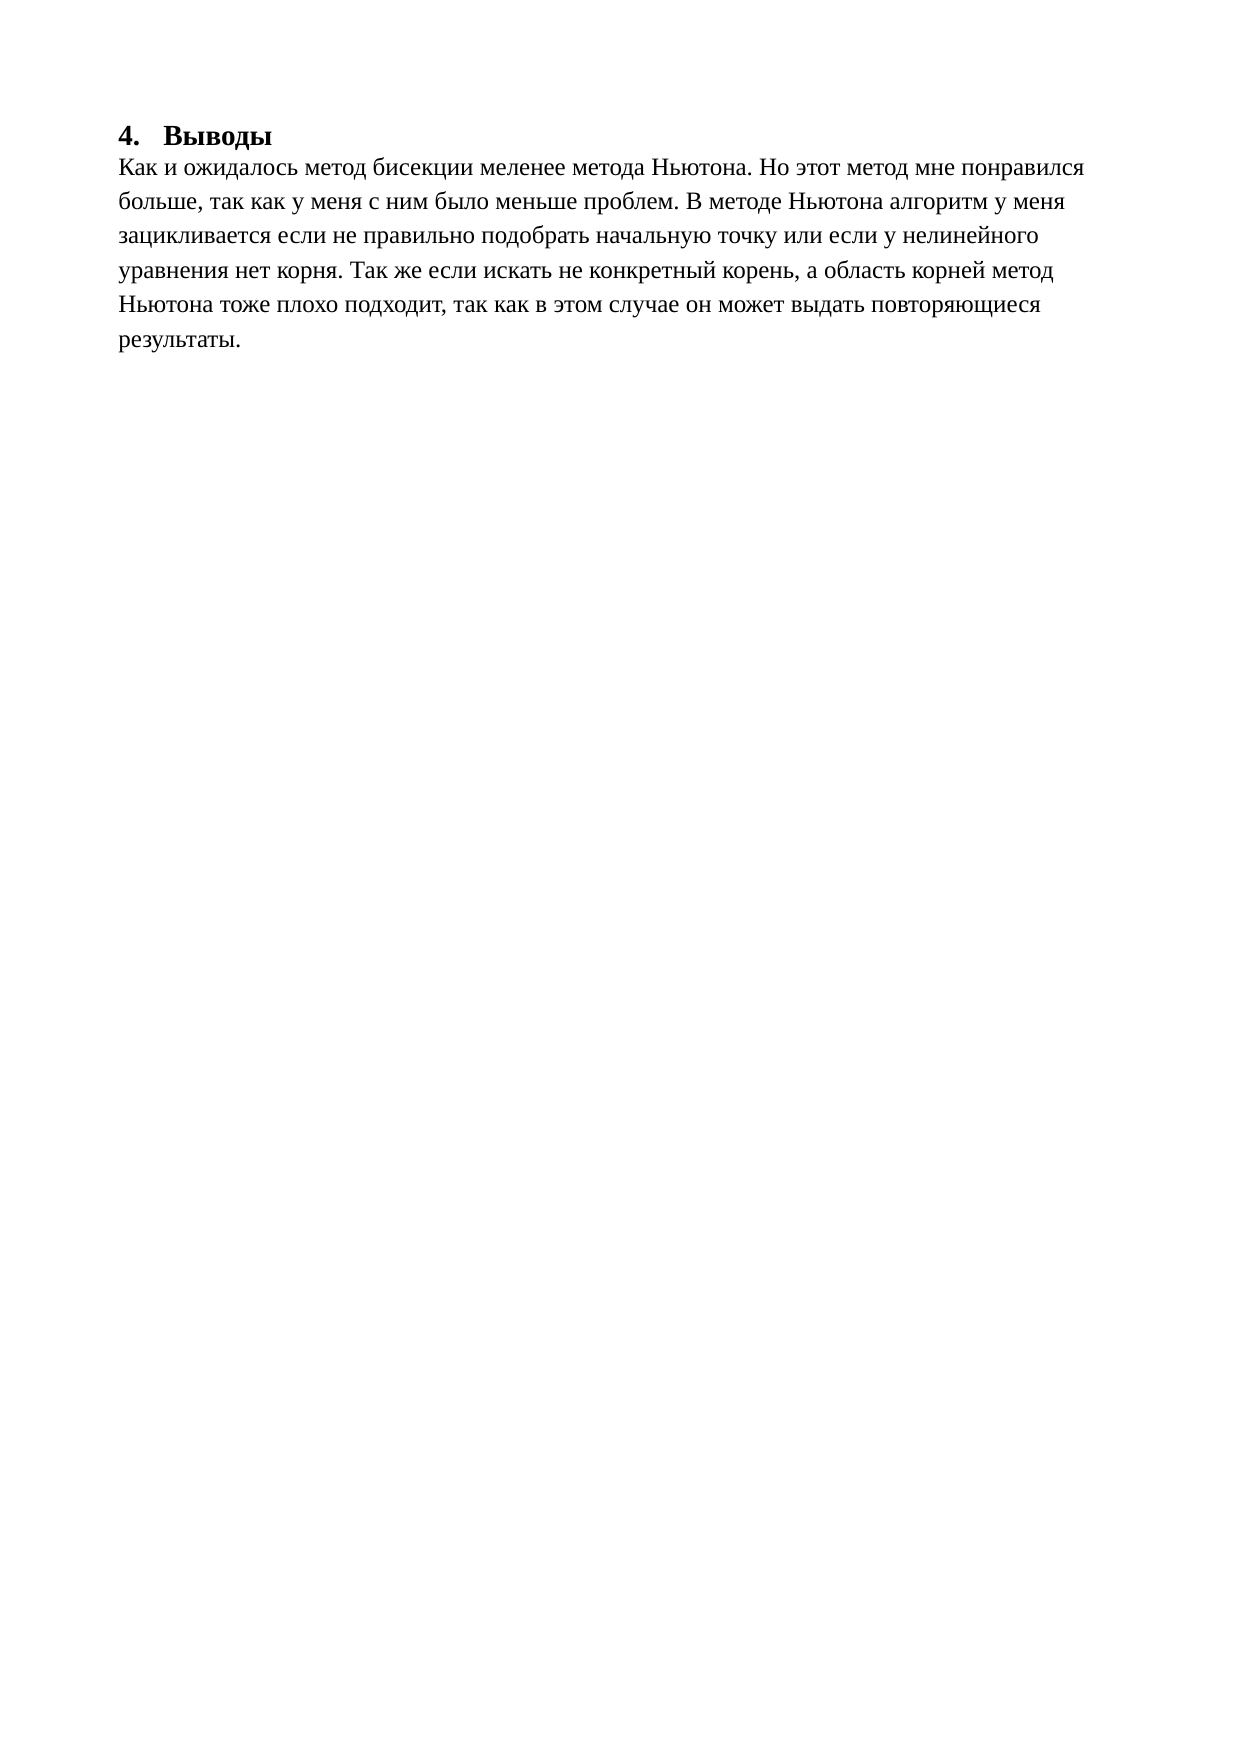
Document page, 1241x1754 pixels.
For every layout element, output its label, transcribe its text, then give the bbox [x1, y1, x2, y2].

text Как и ожидалось метод бисекции меленее метода Ньютона. Но этот метод мне понравился больше, так как у меня с ним было меньше проблем. В методе Ньютона алгоритм у меня зацикливается если не правильно подобрать начальную точку или если у нелинейного уравнения нет корня. Так же если искать не конкретный корень, а область корней метод Ньютона тоже плохо подходит, так как в этом случае он может выдать повторяющиеся результаты. [118, 152, 1122, 353]
subtitle Выводы [118, 118, 1122, 152]
